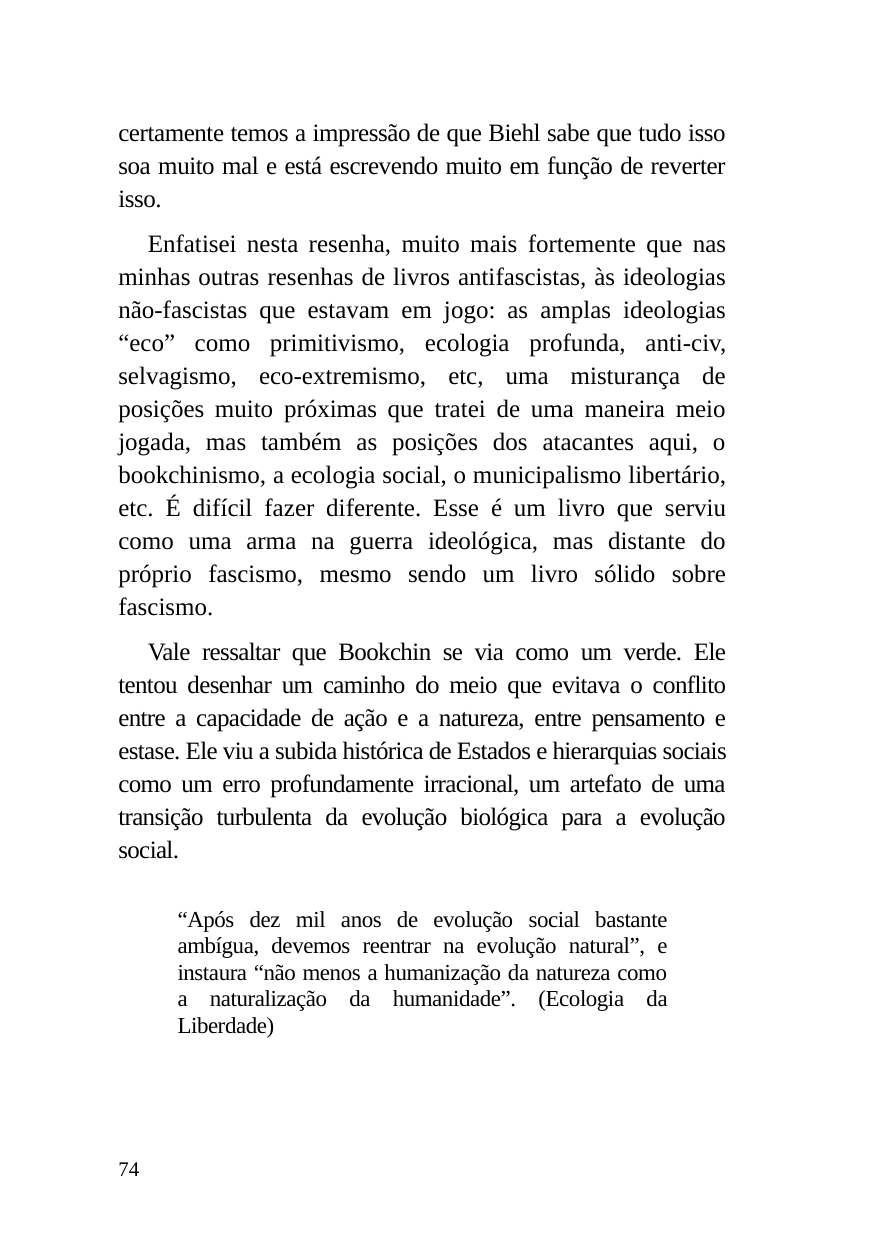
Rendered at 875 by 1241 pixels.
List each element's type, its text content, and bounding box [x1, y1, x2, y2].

text “Após dez mil anos de evolução social bastante ambígua, devemos reentrar na evolução natural”, e instaura “não menos a humanização da natureza como a naturalização da humanidade”. (Ecologia da Liberdade) [177, 880, 667, 1038]
text Vale ressaltar que Bookchin se via como um verde. Ele tentou desenhar um caminho do meio que evitava o conflito entre a capacidade de ação e a natureza, entre pensamento e estase. Ele viu a subida histórica de Estados e hierarquias sociais como um erro profundamente irracional, um artefato de uma transição turbulenta da evolução biológica para a evolução social. [118, 637, 726, 864]
text Enfatisei nesta resenha, muito mais fortemente que nas minhas outras resenhas de livros antifascistas, às ideologias não-fascistas que estavam em jogo: as amplas ideologias “eco” como primitivismo, ecologia profunda, anti-civ, selvagismo, eco-extremismo, etc, uma misturança de posições muito próximas que tratei de uma maneira meio jogada, mas também as posições dos atacantes aqui, o bookchinismo, a ecologia social, o municipalismo libertário, etc. É difícil fazer diferente. Esse é um livro que serviu como uma arma na guerra ideológica, mas distante do próprio fascismo, mesmo sendo um livro sólido sobre fascismo. [118, 229, 726, 621]
text certamente temos a impressão de que Biehl sabe que tudo isso soa muito mal e está escrevendo muito em função de reverter isso. [118, 118, 726, 213]
